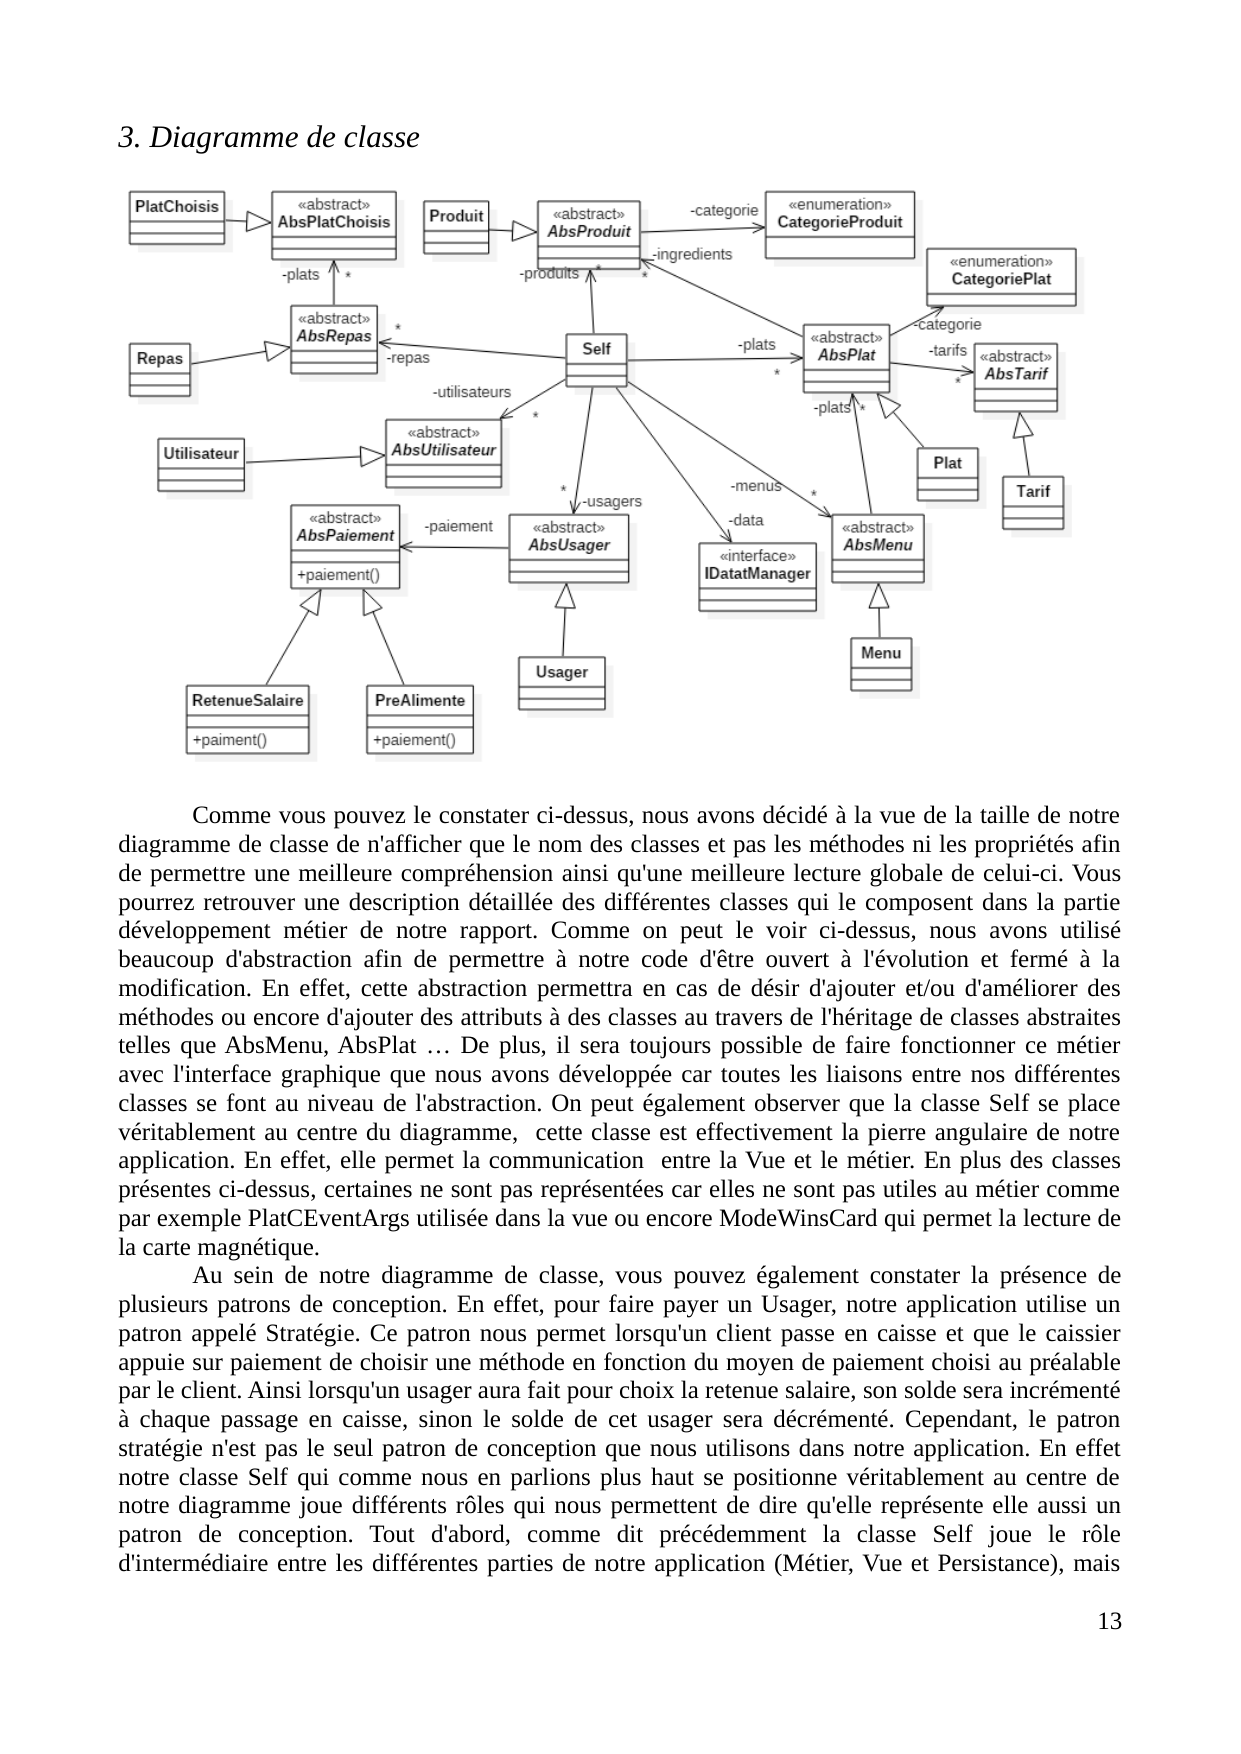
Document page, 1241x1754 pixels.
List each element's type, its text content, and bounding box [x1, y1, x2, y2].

text Comme vous pouvez le constater ci-dessus, nous avons décidé à la vue de la taille de notre diagramme de classe de n'afficher que le nom des classes et pas les méthodes ni les propriétés afin de permettre une meilleure compréhension ainsi qu'une meilleure lecture globale de celui-ci. Vous pourrez retrouver une description détaillée des différentes classes qui le composent dans la partie développement métier de notre rapport. Comme on peut le voir ci-dessus, nous avons utilisé beaucoup d'abstraction afin de permettre à notre code d'être ouvert à l'évolution et fermé à la modification. En effet, cette abstraction permettra en cas de désir d'ajouter et/ou d'améliorer des méthodes ou encore d'ajouter des attributs à des classes au travers de l'héritage de classes abstraites telles que AbsMenu, AbsPlat … De plus, il sera toujours possible de faire fonctionner ce métier avec l'interface graphique que nous avons développée car toutes les liaisons entre nos différentes classes se font au niveau de l'abstraction. On peut également observer que la classe Self se place véritablement au centre du diagramme, cette classe est effectivement la pierre angulaire de notre application. En effet, elle permet la communication entre la Vue et le métier. En plus des classes présentes ci-dessus, certaines ne sont pas représentées car elles ne sont pas utiles au métier comme par exemple PlatCEventArgs utilisée dans la vue ou encore ModeWinsCard qui permet la lecture de la carte magnétique. [118, 801, 1122, 1260]
picture [118, 180, 1123, 801]
text 3. Diagramme de classe [118, 118, 1122, 154]
text Au sein de notre diagramme de classe, vous pouvez également constater la présence de plusieurs patrons de conception. En effet, pour faire payer un Usager, notre application utilise un patron appelé Stratégie. Ce patron nous permet lorsqu'un client passe en caisse et que le caissier appuie sur paiement de choisir une méthode en fonction du moyen de paiement choisi au préalable par le client. Ainsi lorsqu'un usager aura fait pour choix la retenue salaire, son solde sera incrémenté à chaque passage en caisse, sinon le solde de cet usager sera décrémenté. Cependant, le patron stratégie n'est pas le seul patron de conception que nous utilisons dans notre application. En effet notre classe Self qui comme nous en parlions plus haut se positionne véritablement au centre de notre diagramme joue différents rôles qui nous permettent de dire qu'elle représente elle aussi un patron de conception. Tout d'abord, comme dit précédemment la classe Self joue le rôle d'intermédiaire entre les différentes parties de notre application (Métier, Vue et Persistance), mais [118, 1260, 1122, 1577]
